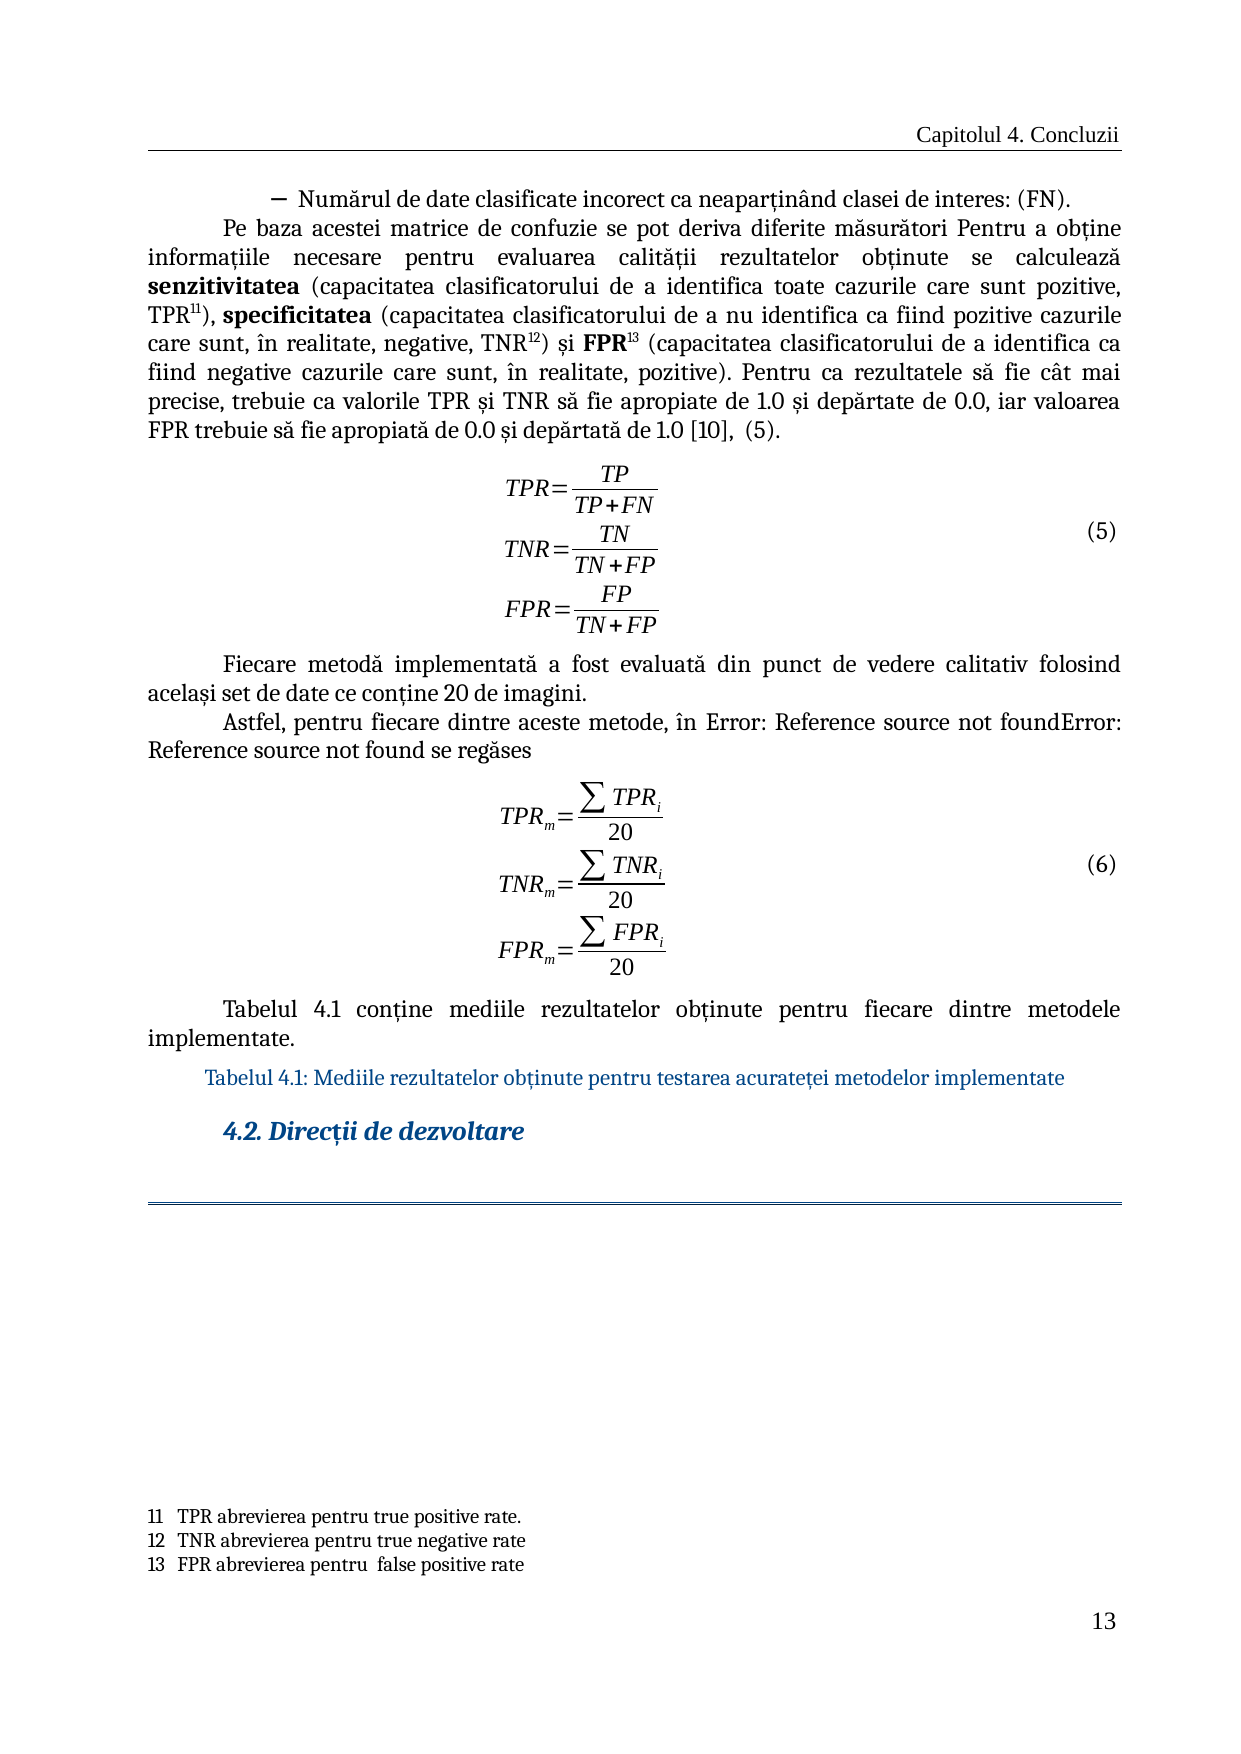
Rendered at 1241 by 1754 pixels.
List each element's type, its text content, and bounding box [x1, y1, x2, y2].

text TNR abrevierea pentru true negative rate [148, 1529, 1122, 1553]
text Fiecare metodă implementată a fost evaluată din punct de vedere calitativ folosind același set de date ce conține 20 de imagini. [148, 650, 1122, 708]
text Tabelul 4.1 conține mediile rezultatelor obținute pentru fiecare dintre metodele implementate. [148, 995, 1122, 1052]
table_header (5) [1008, 444, 1123, 650]
subtitle Direcții de dezvoltare [223, 1116, 1122, 1147]
text Astfel, pentru fiecare dintre aceste metode, în Error: Reference source not foundError: Reference source not found se regăses [148, 708, 1122, 765]
text Pe baza acestei matrice de confuzie se pot deriva diferite măsurători Pentru a obține informațiile necesare pentru evaluarea calității rezultatelor obținute se calculează senzitivitatea (capacitatea clasificatorului de a identifica toate cazurile care sunt pozitive, TPR), specificitatea (capacitatea clasificatorului de a nu identifica ca fiind pozitive cazurile care sunt, în realitate, negative, TNR) și FPR (capacitatea clasificatorului de a identifica ca fiind negative cazurile care sunt, în realitate, pozitive). Pentru ca rezultatele să fie cât mai precise, trebuie ca valorile TPR și TNR să fie apropiate de 1.0 și depărtate de 0.0, iar valoarea FPR trebuie să fie apropiată de 0.0 și depărtată de 1.0 [10], (5). [148, 214, 1122, 444]
text FPR abrevierea pentru false positive rate [148, 1553, 1122, 1577]
text Tabelul 4.1: Mediile rezultatelor obținute pentru testarea acurateței metodelor implementate [148, 1064, 1122, 1091]
table_header [155, 765, 1008, 995]
table_header (6) [1008, 765, 1123, 995]
table_header [155, 444, 1008, 650]
text TPR abrevierea pentru true positive rate. [148, 1505, 1122, 1529]
list Numărul de date clasificate incorect ca neaparținând clasei de interes: (FN). [279, 180, 1122, 214]
